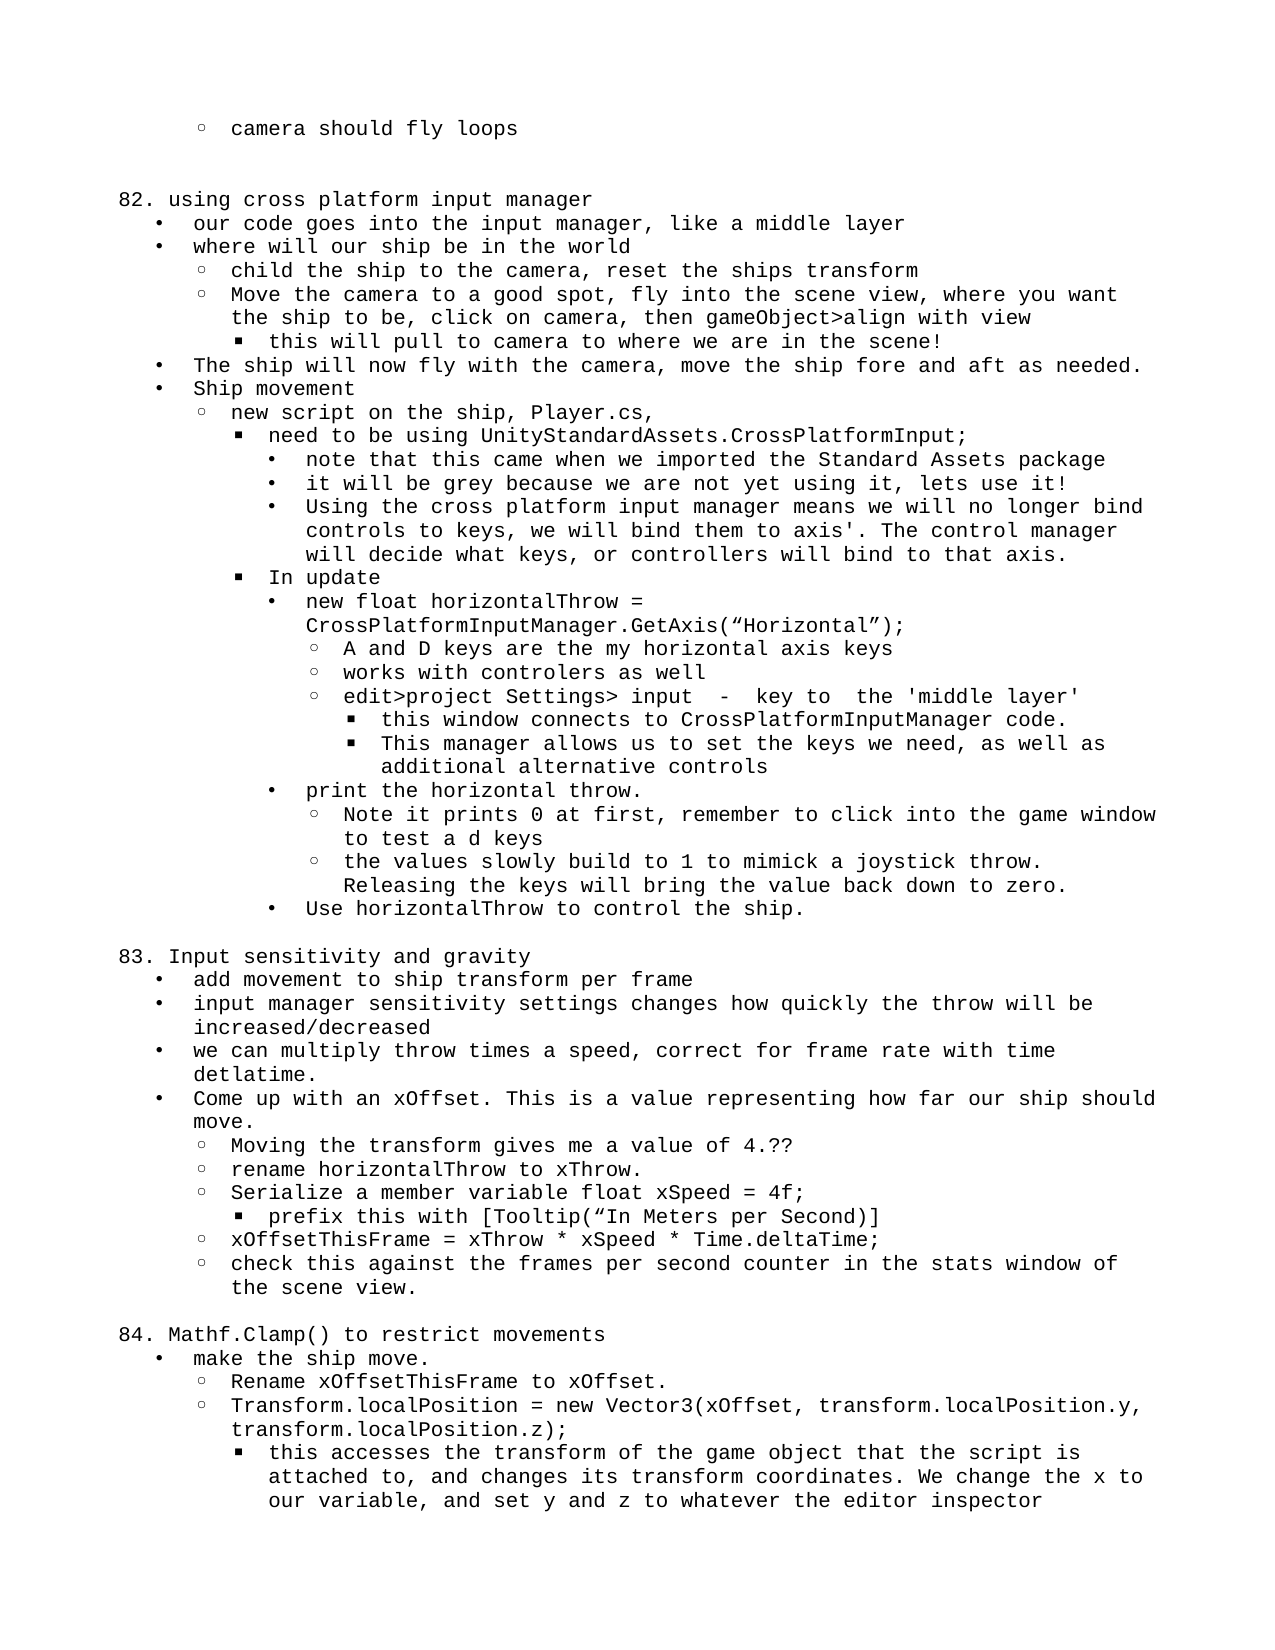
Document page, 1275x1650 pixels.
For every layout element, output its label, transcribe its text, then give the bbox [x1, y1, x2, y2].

list the values slowly build to 1 to mimick a joystick throw. Releasing the keys will bring the value back down to zero. [306, 851, 1157, 898]
list Note it prints 0 at first, remember to click into the game window to test a d keys [306, 804, 1157, 851]
list Rename xOffsetThisFrame to xOffset. [193, 1371, 1157, 1395]
list Moving the transform gives me a value of 4.?? [193, 1135, 1157, 1158]
list Using the cross platform input manager means we will no longer bind controls to keys, we will bind them to axis'. The control manager will decide what keys, or controllers will bind to that axis. [268, 496, 1157, 567]
list this accesses the transform of the game object that the script is attached to, and changes its transform coordinates. We change the x to our variable, and set y and z to whatever the editor inspector [231, 1442, 1157, 1513]
list Transform.localPosition = new Vector3(xOffset, transform.localPosition.y, transform.localPosition.z); [193, 1395, 1157, 1442]
list rename horizontalThrow to xThrow. [193, 1158, 1157, 1182]
text 82. using cross platform input manager [118, 189, 1157, 213]
list Serialize a member variable float xSpeed = 4f; [193, 1182, 1157, 1206]
list our code goes into the input manager, like a middle layer [156, 213, 1157, 236]
list input manager sensitivity settings changes how quickly the throw will be increased/decreased [156, 993, 1157, 1040]
list it will be grey because we are not yet using it, lets use it! [268, 473, 1157, 496]
list this will pull to camera to where we are in the scene! [231, 331, 1157, 354]
list we can multiply throw times a speed, correct for frame rate with time detlatime. [156, 1040, 1157, 1088]
list The ship will now fly with the camera, move the ship fore and aft as needed. [156, 354, 1157, 378]
list print the horizontal throw. [268, 780, 1157, 804]
list need to be using UnityStandardAssets.CrossPlatformInput; [231, 426, 1157, 449]
list Move the camera to a good spot, fly into the scene view, where you want the ship to be, click on camera, then gameObject>align with view [193, 284, 1157, 331]
text 84. Mathf.Clamp() to restrict movements [118, 1324, 1157, 1348]
list new script on the ship, Player.cs, [193, 402, 1157, 426]
list check this against the frames per second counter in the stats window of the scene view. [193, 1253, 1157, 1300]
list add movement to ship transform per frame [156, 969, 1157, 993]
list xOffsetThisFrame = xThrow * xSpeed * Time.deltaTime; [193, 1229, 1157, 1253]
list edit>project Settings> input - key to the 'middle layer' [306, 686, 1157, 709]
list Come up with an xOffset. This is a value representing how far our ship should move. [156, 1088, 1157, 1135]
list child the ship to the camera, reset the ships transform [193, 260, 1157, 284]
list where will our ship be in the world [156, 236, 1157, 260]
list camera should fly loops [193, 118, 1157, 142]
list Ship movement [156, 378, 1157, 402]
list make the ship move. [156, 1348, 1157, 1371]
list Use horizontalThrow to control the ship. [268, 898, 1157, 922]
list this window connects to CrossPlatformInputManager code. [343, 709, 1157, 733]
list note that this came when we imported the Standard Assets package [268, 449, 1157, 473]
list In update [231, 567, 1157, 591]
list works with controlers as well [306, 662, 1157, 686]
list new float horizontalThrow = CrossPlatformInputManager.GetAxis(“Horizontal”); [268, 591, 1157, 638]
text 83. Input sensitivity and gravity [118, 946, 1157, 969]
list A and D keys are the my horizontal axis keys [306, 638, 1157, 662]
list prefix this with [Tooltip(“In Meters per Second)] [231, 1206, 1157, 1229]
list This manager allows us to set the keys we need, as well as additional alternative controls [343, 733, 1157, 780]
